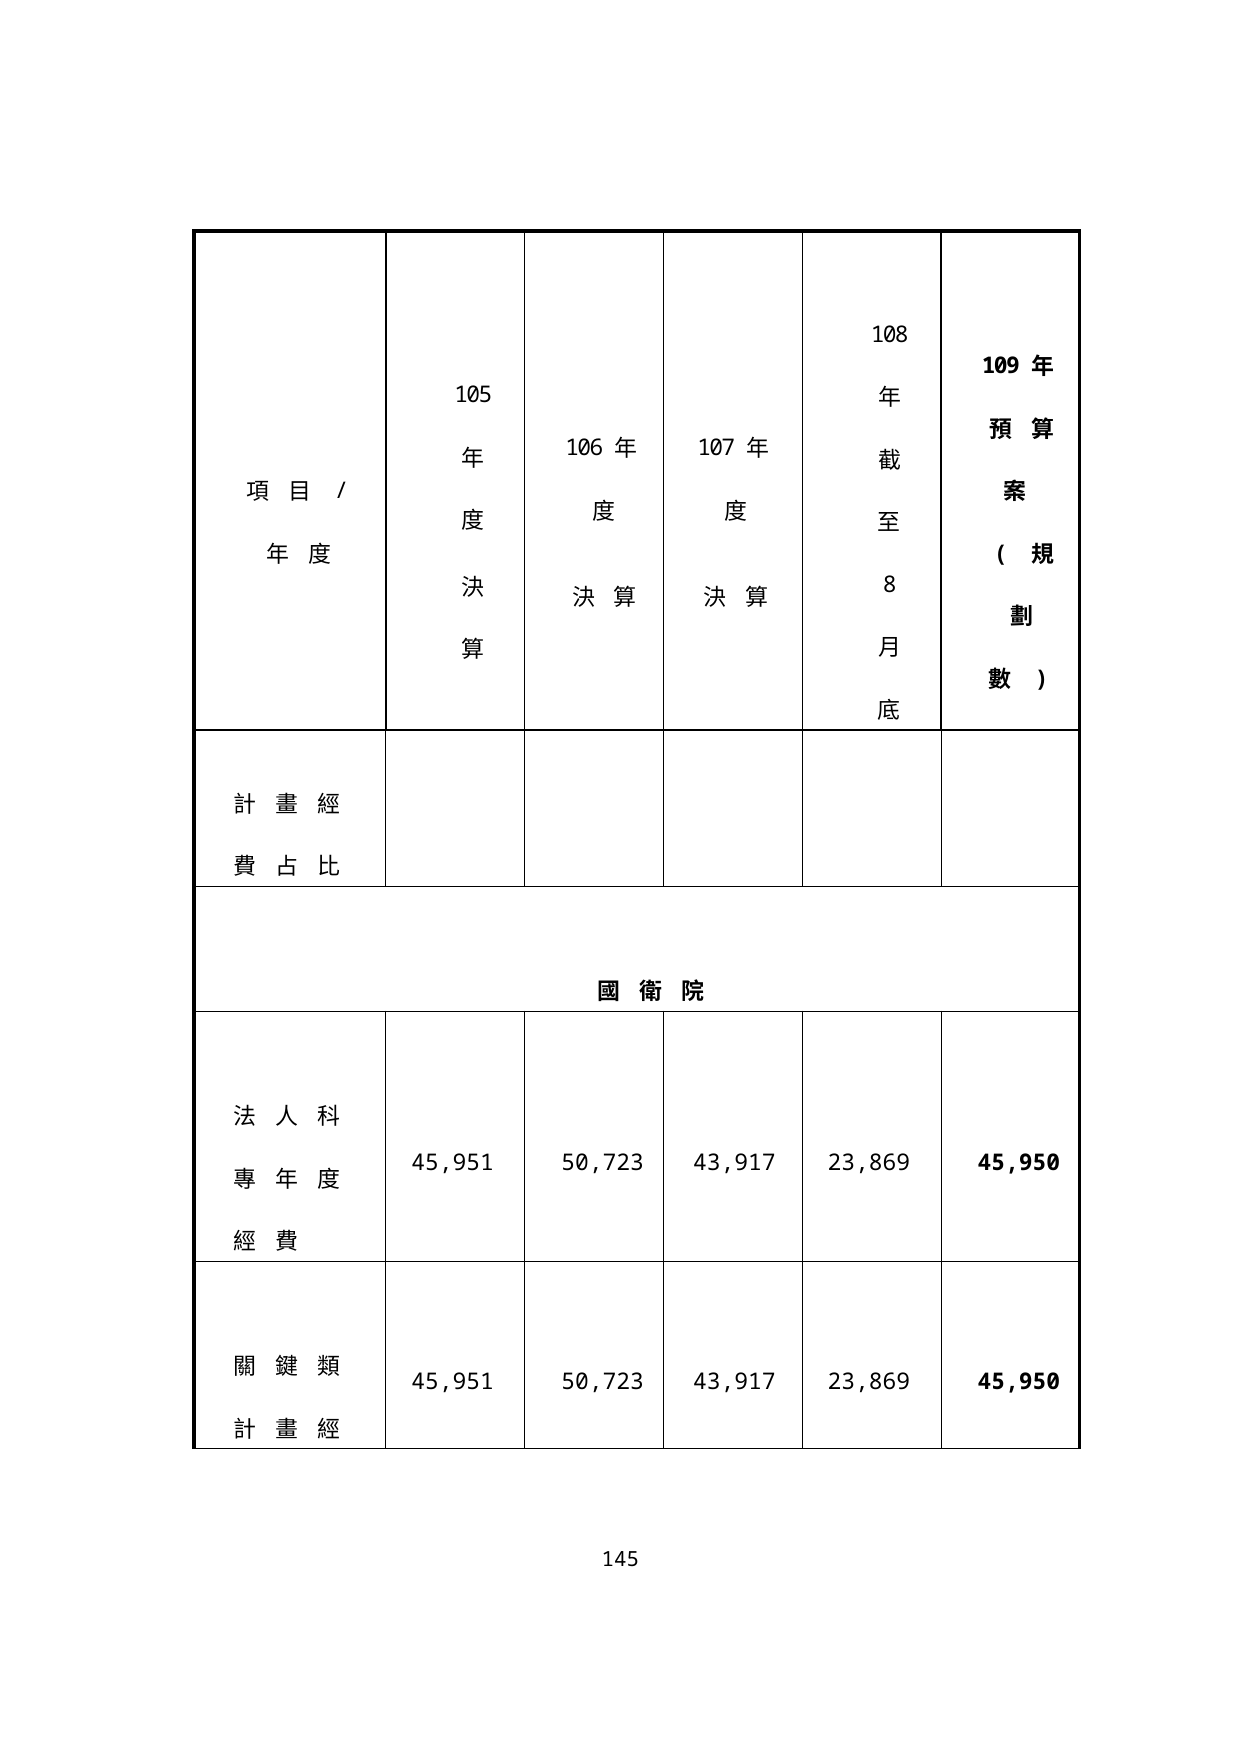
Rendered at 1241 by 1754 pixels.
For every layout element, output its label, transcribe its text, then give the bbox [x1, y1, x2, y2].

table_header 106年度 決算 [525, 233, 663, 729]
table_cell 45,951 [386, 1012, 524, 1261]
table_cell 國衛院 [196, 887, 1078, 1011]
table_cell 法人科專年度經費 [196, 1012, 385, 1261]
table_header 108年截至 8月底 [803, 233, 940, 729]
table_cell - [386, 731, 524, 886]
table_header 107年度 決算 [664, 233, 802, 729]
table_cell 計畫經費占比 [196, 731, 385, 886]
table_cell 43,917 [664, 1012, 802, 1261]
table_header 105年度 決算 [387, 233, 524, 729]
table_cell 50,723 [525, 1262, 663, 1448]
table_cell [664, 731, 802, 886]
table_header 項目/年度 [196, 233, 385, 729]
table_cell [803, 731, 941, 886]
table_cell 23,869 [803, 1012, 941, 1261]
table_cell [942, 731, 1078, 886]
table_cell [525, 731, 663, 886]
table_cell 50,723 [525, 1012, 663, 1261]
table_header 109年預算案(規劃數) [942, 233, 1078, 729]
table_cell 43,917 [664, 1262, 802, 1448]
table_cell 45,950 [942, 1262, 1078, 1448]
table_cell 關鍵類計畫經 [196, 1262, 385, 1448]
table_cell 45,950 [942, 1012, 1078, 1261]
table_cell 45,951 [386, 1262, 524, 1448]
table_cell 23,869 [803, 1262, 941, 1448]
